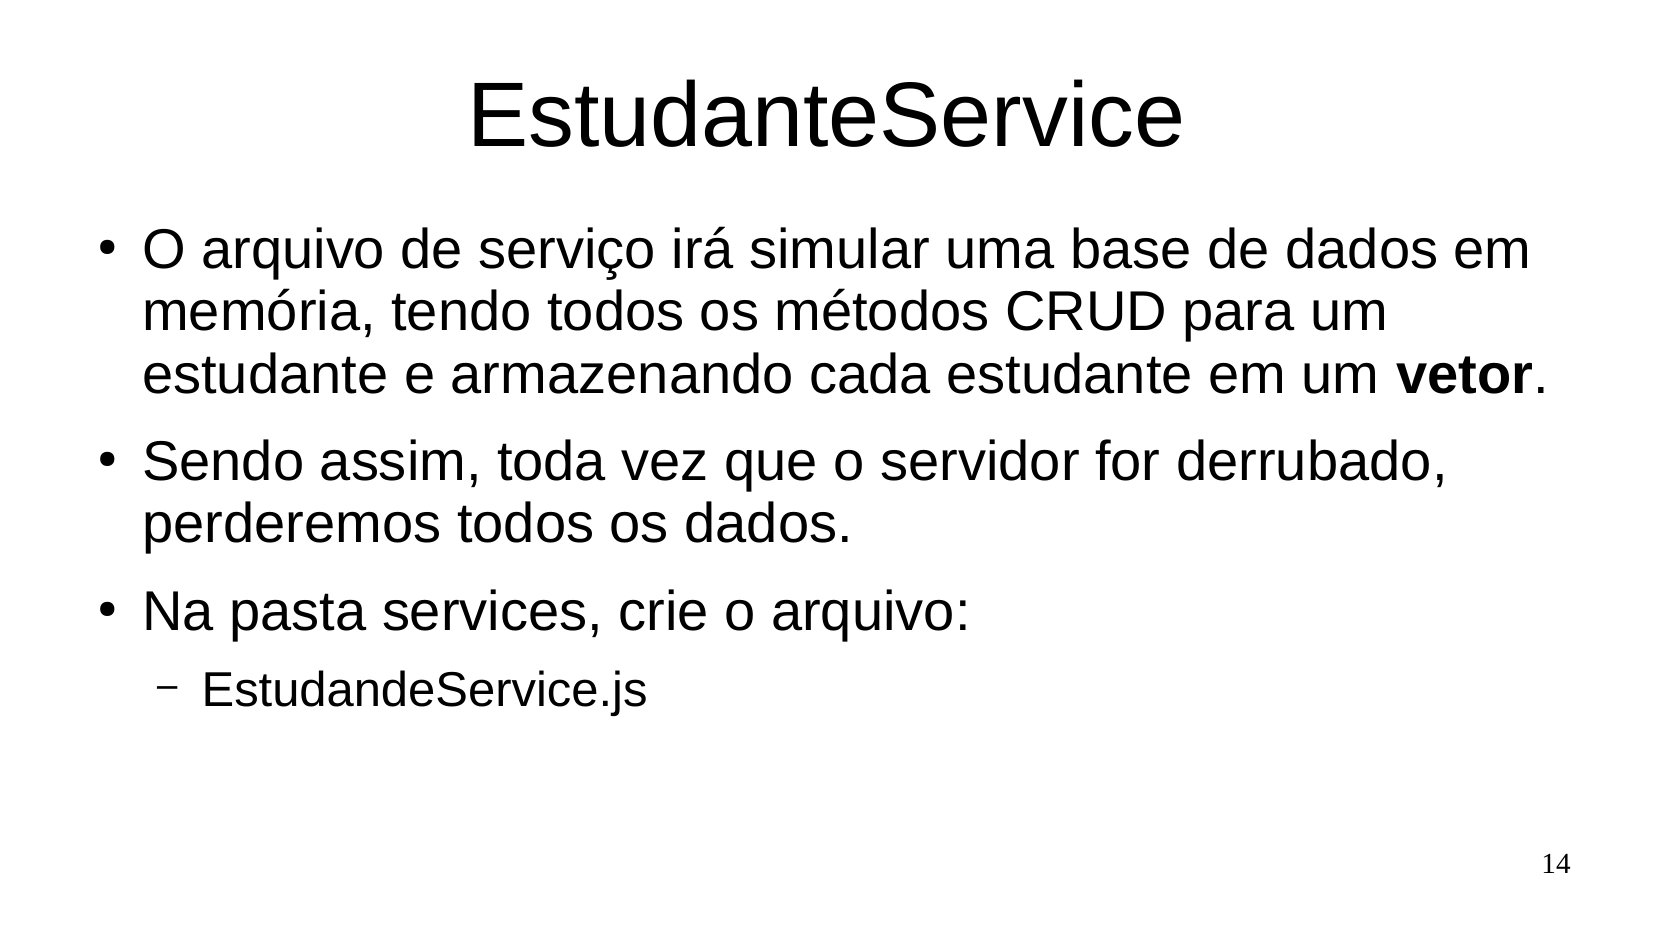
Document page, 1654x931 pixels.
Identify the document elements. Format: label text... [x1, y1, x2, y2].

title EstudanteService [82, 37, 1571, 193]
list O arquivo de serviço irá simular uma base de dados em memória, tendo todos os métodos CRUD para um estudante e armazenando cada estudante em um vetor. Sendo assim, toda vez que o servidor for derrubado, perderemos todos os dados. Na pasta services, crie o arquivo: EstudandeService.js [82, 217, 1571, 758]
